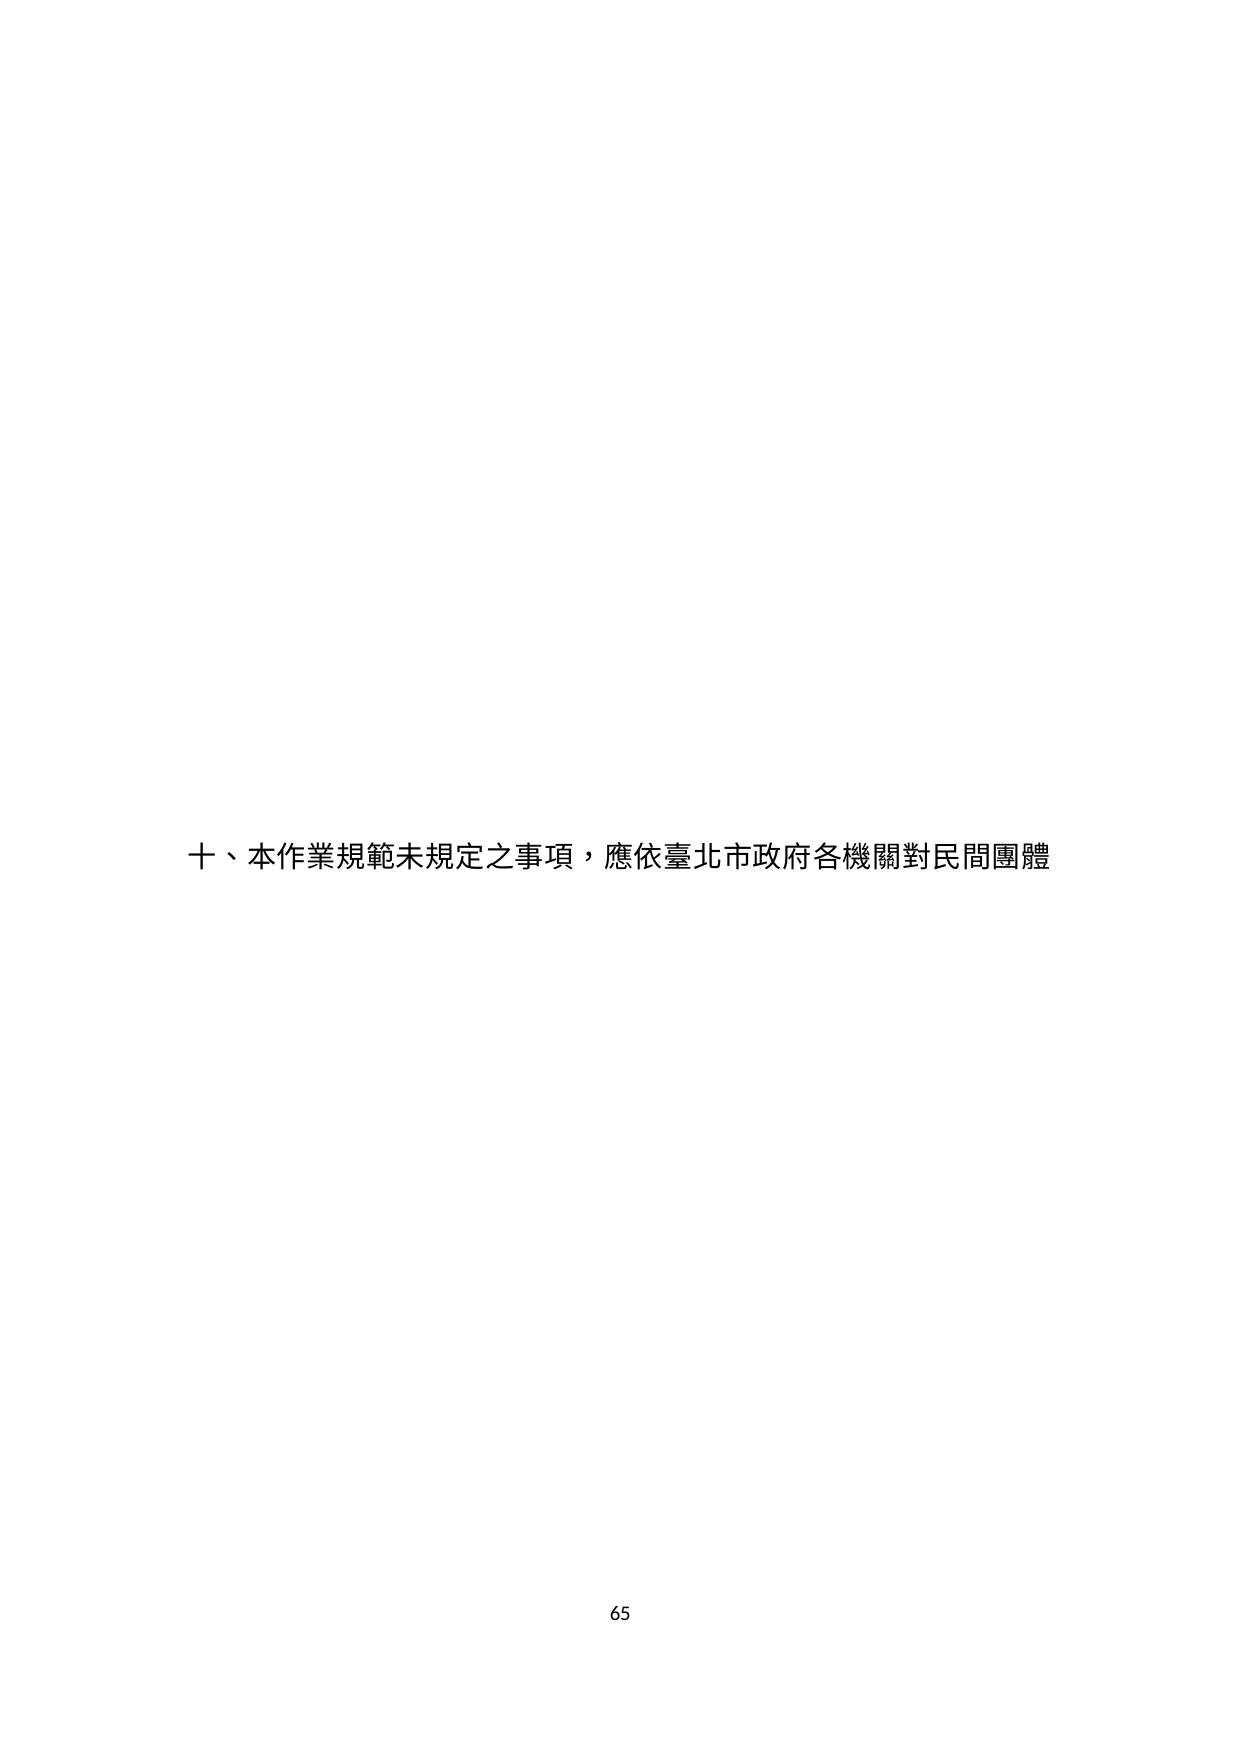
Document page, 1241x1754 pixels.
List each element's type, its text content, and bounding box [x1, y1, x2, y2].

text 十、本作業規範未規定之事項，應依臺北市政府各機關對民間團體 [187, 813, 1053, 875]
